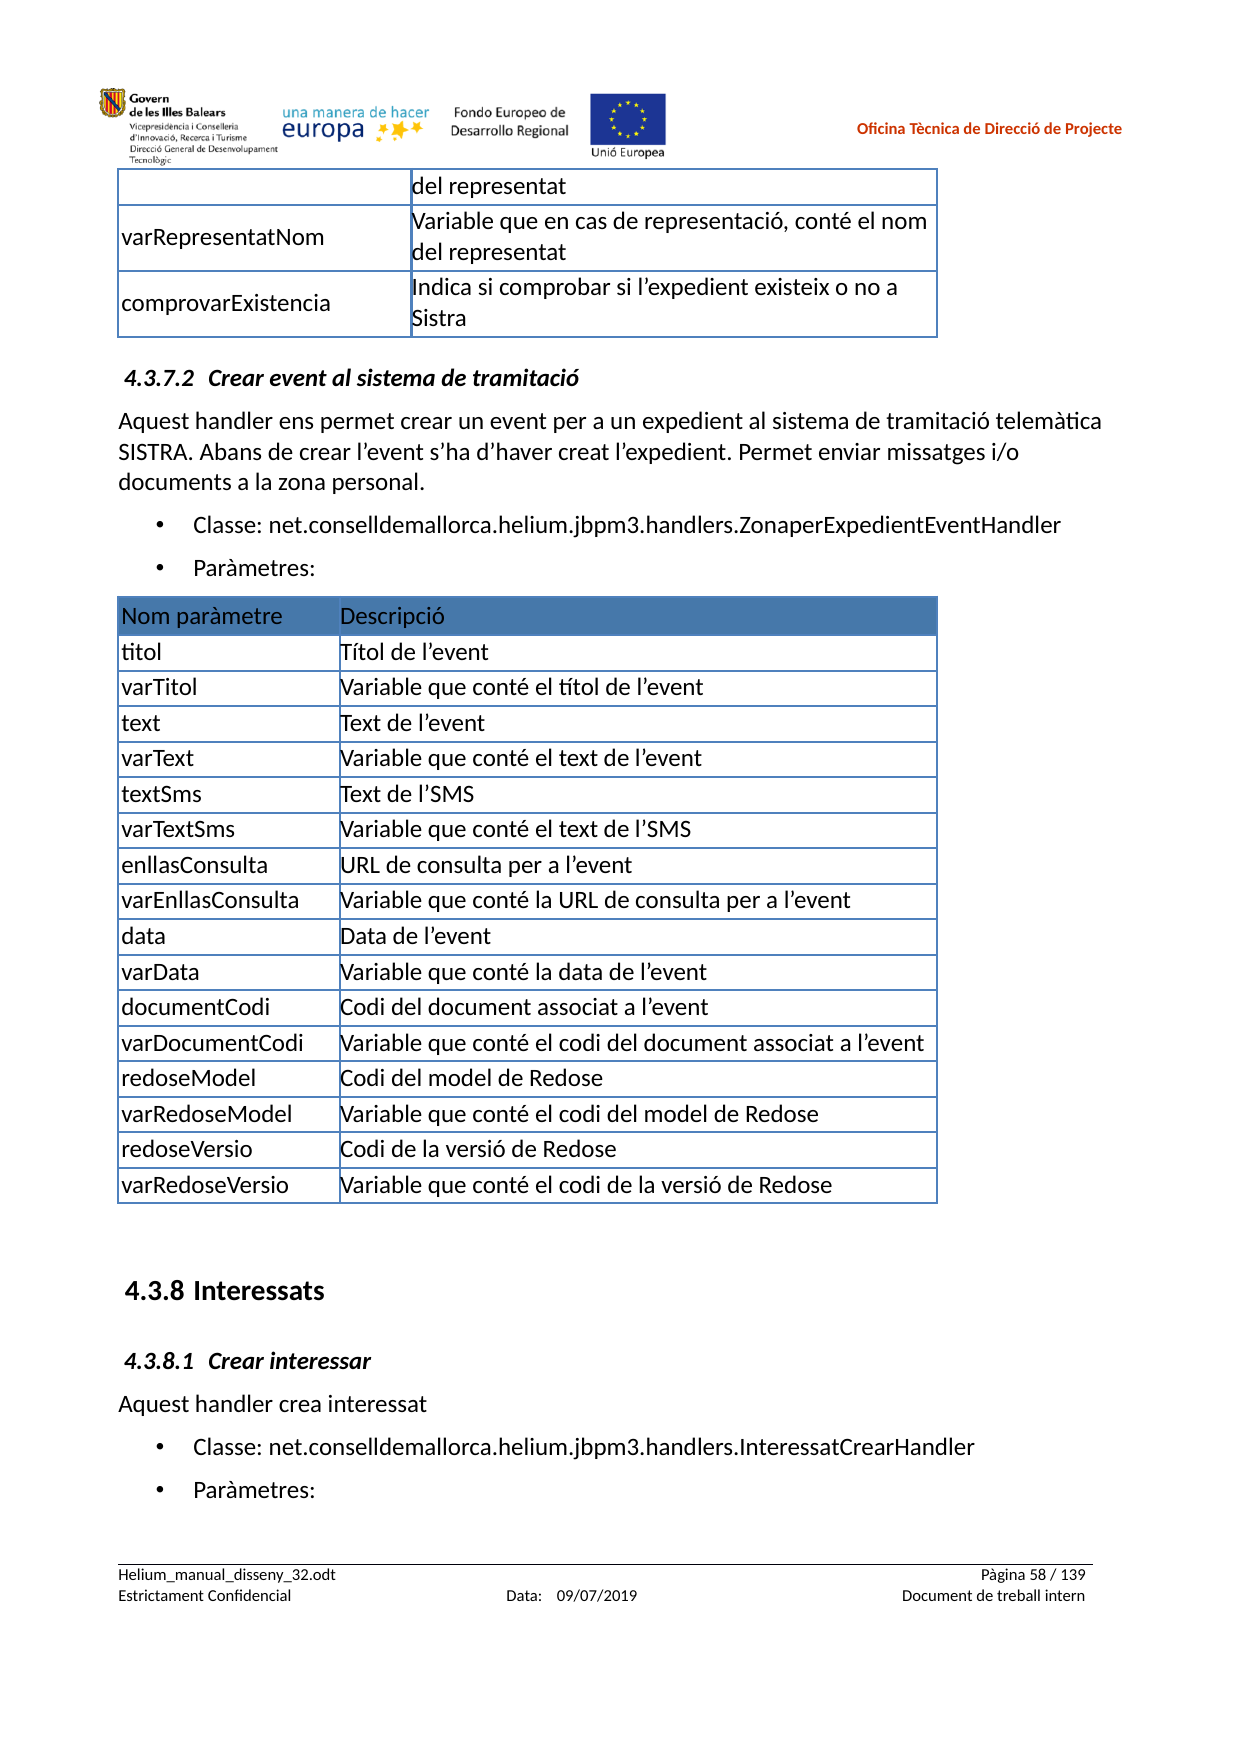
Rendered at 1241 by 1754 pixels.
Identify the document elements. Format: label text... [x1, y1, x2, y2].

table_cell Text de l’event [341, 707, 936, 741]
table_cell Variable que conté el codi del model de Redose [341, 1098, 936, 1131]
list Paràmetres: [156, 552, 1122, 583]
table_cell varDocumentCodi [119, 1027, 339, 1060]
table_header Descripció [341, 598, 936, 634]
table_cell Variable que conté el text de l’event [341, 743, 936, 776]
table_cell varRedoseModel [119, 1098, 339, 1131]
table_cell Variable que conté el codi del document associat a l’event [341, 1027, 936, 1060]
table_cell text [119, 707, 339, 741]
table_cell del representat [413, 170, 936, 203]
table_cell varTitol [119, 672, 339, 705]
table_cell Codi de la versió de Redose [341, 1133, 936, 1167]
table_cell Variable que conté el codi de la versió de Redose [341, 1169, 936, 1202]
subtitle Crear event al sistema de tramitació [118, 363, 1122, 393]
subtitle Crear interessar [118, 1346, 1122, 1376]
table_cell Data de l’event [341, 920, 936, 954]
table_cell redoseModel [119, 1062, 339, 1096]
table_cell Variable que conté el títol de l’event [341, 672, 936, 705]
table_cell varEnllasConsulta [119, 885, 339, 918]
table_cell Codi del model de Redose [341, 1062, 936, 1096]
table_cell varRedoseVersio [119, 1169, 339, 1202]
table_cell Indica si comprobar si l’expedient existeix o no a Sistra [413, 272, 936, 336]
table_cell Variable que conté la URL de consulta per a l’event [341, 885, 936, 918]
text Aquest handler ens permet crear un event per a un expedient al sistema de tramitació telemàtica SISTRA. Abans de crear l’event s’ha d’haver creat l’expedient. Permet enviar missatges i/o documents a la zona personal. [118, 405, 1122, 497]
table_header Nom paràmetre [119, 598, 339, 634]
table_cell [119, 170, 410, 203]
table_cell varRepresentatNom [119, 206, 410, 269]
table_cell Títol de l’event [341, 636, 936, 669]
table_cell Text de l’SMS [341, 778, 936, 812]
table_cell varData [119, 956, 339, 989]
picture [99, 87, 668, 166]
list Paràmetres: [156, 1474, 1122, 1505]
subtitle Interessats [118, 1272, 1122, 1308]
table_cell redoseVersio [119, 1133, 339, 1167]
list Classe: net.conselldemallorca.helium.jbpm3.handlers.InteressatCrearHandler [156, 1431, 1122, 1462]
text Aquest handler crea interessat [118, 1388, 1122, 1419]
table_cell Variable que conté el text de l’SMS [341, 814, 936, 847]
table_cell titol [119, 636, 339, 669]
table_cell Variable que en cas de representació, conté el nom del representat [413, 206, 936, 269]
table_cell Variable que conté la data de l’event [341, 956, 936, 989]
table_cell enllasConsulta [119, 849, 339, 883]
table_cell varText [119, 743, 339, 776]
table_cell varTextSms [119, 814, 339, 847]
table_cell URL de consulta per a l’event [341, 849, 936, 883]
table_cell documentCodi [119, 991, 339, 1025]
list Classe: net.conselldemallorca.helium.jbpm3.handlers.ZonaperExpedientEventHandler [156, 509, 1122, 540]
table_cell data [119, 920, 339, 954]
table_cell textSms [119, 778, 339, 812]
table_cell Codi del document associat a l’event [341, 991, 936, 1025]
table_cell comprovarExistencia [119, 272, 410, 336]
